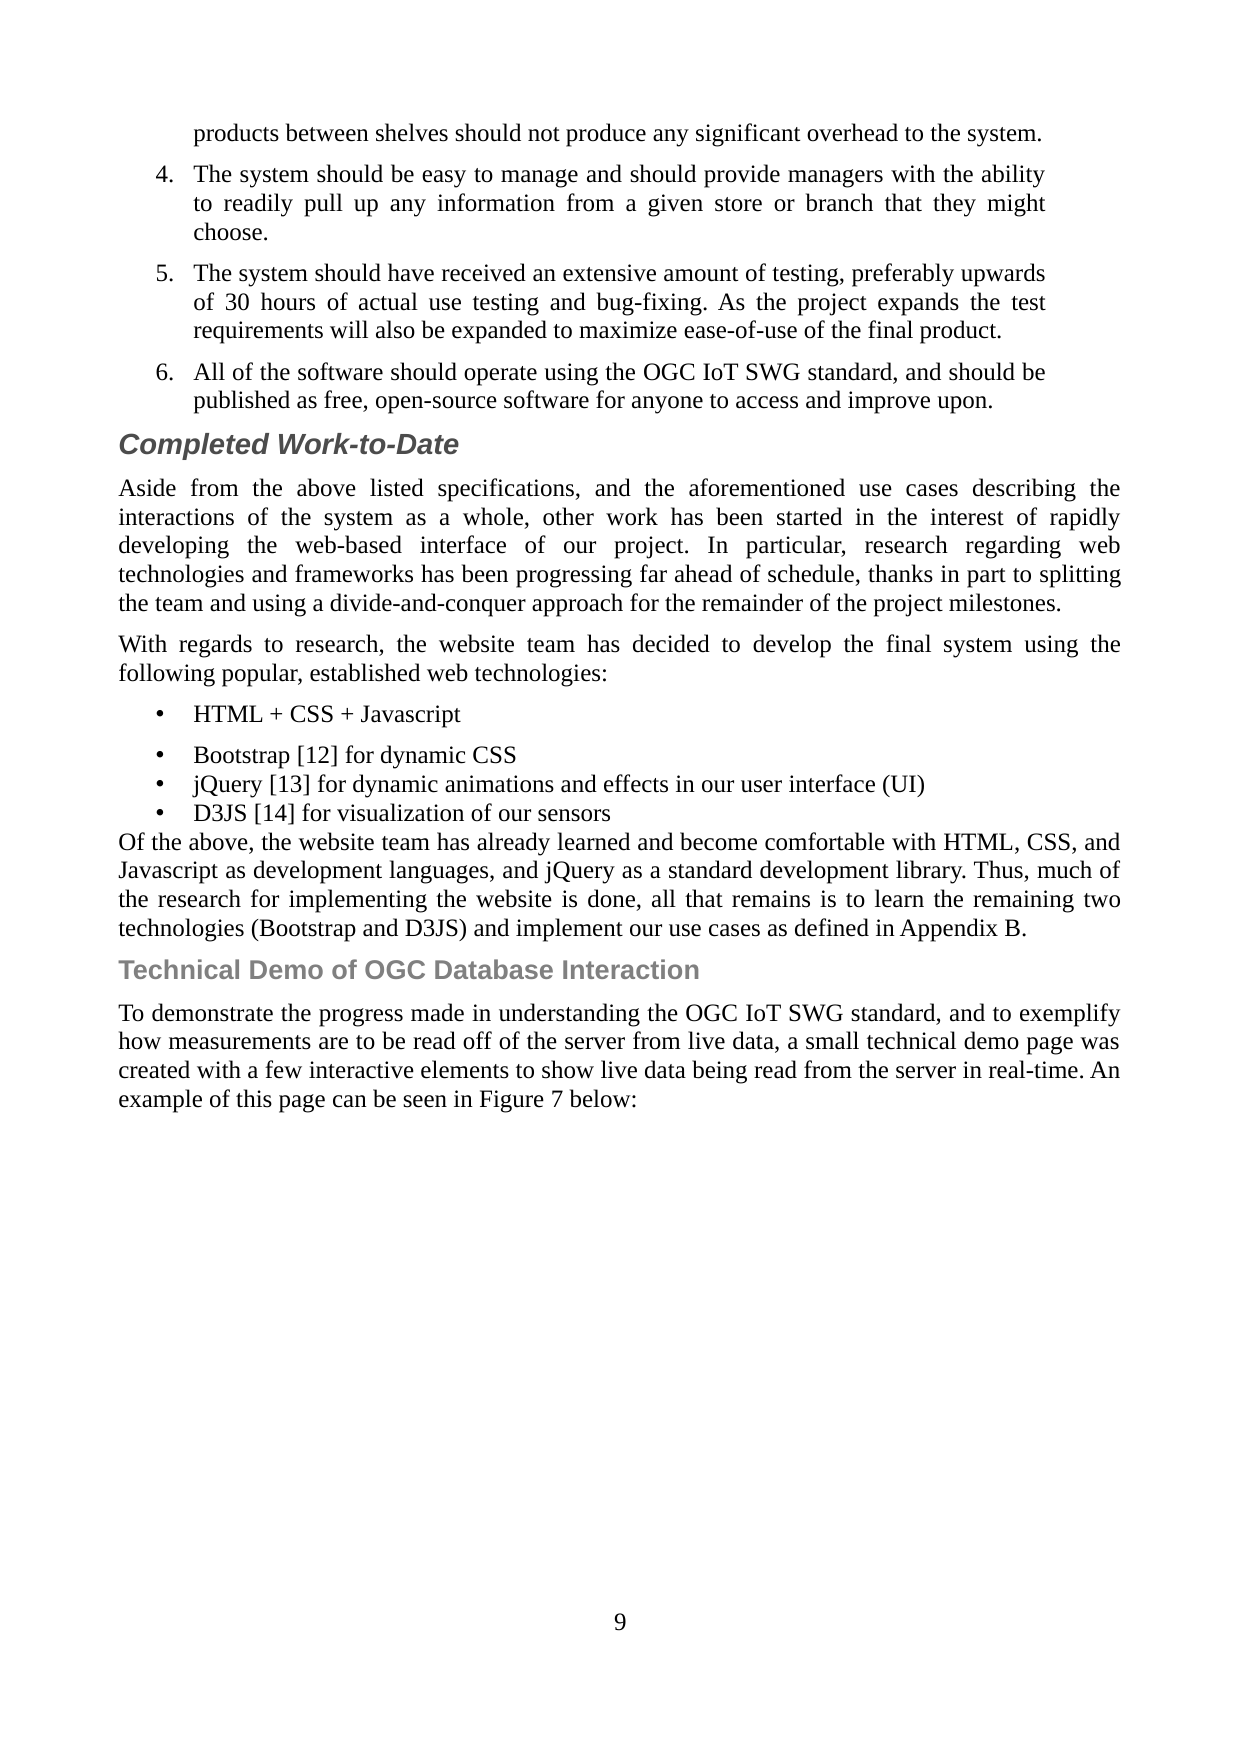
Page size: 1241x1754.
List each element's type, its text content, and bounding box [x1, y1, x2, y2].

list HTML + CSS + Javascript [156, 699, 1122, 728]
list jQuery [13] for dynamic animations and effects in our user interface (UI) [156, 769, 1122, 798]
subtitle Completed Work-to-Date [118, 427, 1122, 460]
list The system should be easy to manage and should provide managers with the ability to readily pull up any information from a given store or branch that they might choose. [155, 159, 1047, 246]
list Bootstrap [12] for dynamic CSS [156, 740, 1122, 769]
text Aside from the above listed specifications, and the aforementioned use cases describing the interactions of the system as a whole, other work has been started in the interest of rapidly developing the web-based interface of our project. In particular, research regarding web technologies and frameworks has been progressing far ahead of schedule, thanks in part to splitting the team and using a divide-and-conquer approach for the remainder of the project milestones. [118, 473, 1122, 617]
text With regards to research, the website team has decided to develop the final system using the following popular, established web technologies: [118, 629, 1122, 687]
list D3JS [14] for visualization of our sensors [156, 798, 1122, 827]
list The system should have received an extensive amount of testing, preferably upwards of 30 hours of actual use testing and bug-fixing. As the project expands the test requirements will also be expanded to maximize ease-of-use of the final product. [155, 258, 1047, 344]
list All of the software should operate using the OGC IoT SWG standard, and should be published as free, open-source software for anyone to access and improve upon. [155, 357, 1047, 414]
text Of the above, the website team has already learned and become comfortable with HTML, CSS, and Javascript as development languages, and jQuery as a standard development library. Thus, much of the research for implementing the website is done, all that remains is to learn the remaining two technologies (Bootstrap and D3JS) and implement our use cases as defined in Appendix B. [118, 827, 1122, 942]
list products between shelves should not produce any significant overhead to the system. [155, 118, 1047, 147]
subtitle Technical Demo of OGC Database Interaction [118, 954, 1122, 985]
text To demonstrate the progress made in understanding the OGC IoT SWG standard, and to exemplify how measurements are to be read off of the server from live data, a small technical demo page was created with a few interactive elements to show live data being read from the server in real-time. An example of this page can be seen in Figure 7 below: [118, 998, 1122, 1113]
